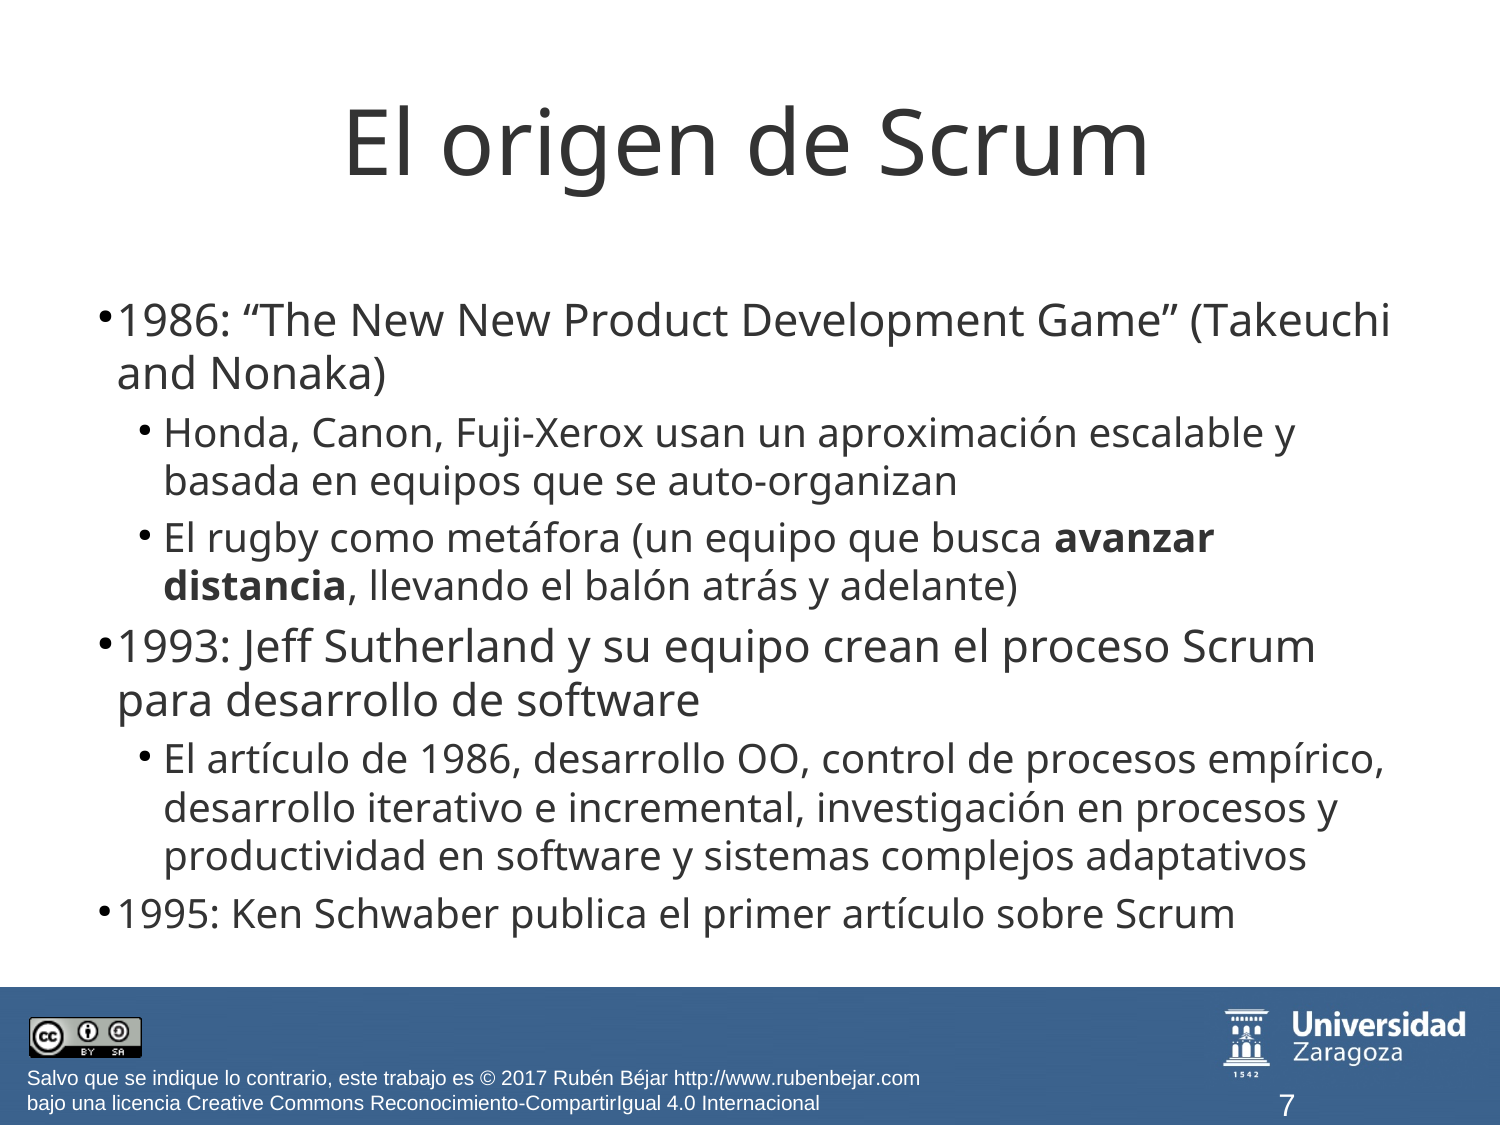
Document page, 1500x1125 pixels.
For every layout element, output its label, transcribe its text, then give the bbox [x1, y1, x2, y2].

picture [0, 987, 1500, 1125]
list 1986: “The New New Product Development Game” (Takeuchi and Nonaka) Honda, Canon, Fuji-Xerox usan un aproximación escalable y basada en equipos que se auto-organizan El rugby como metáfora (un equipo que busca avanzar distancia, llevando el balón atrás y adelante) 1993: Jeff Sutherland y su equipo crean el proceso Scrum para desarrollo de software El artículo de 1986, desarrollo OO, control de procesos empírico, desarrollo iterativo e incremental, investigación en procesos y productividad en software y sistemas complejos adaptativos 1995: Ken Schwaber publica el primer artículo sobre Scrum [82, 283, 1418, 957]
title El origen de Scrum [74, 21, 1420, 257]
